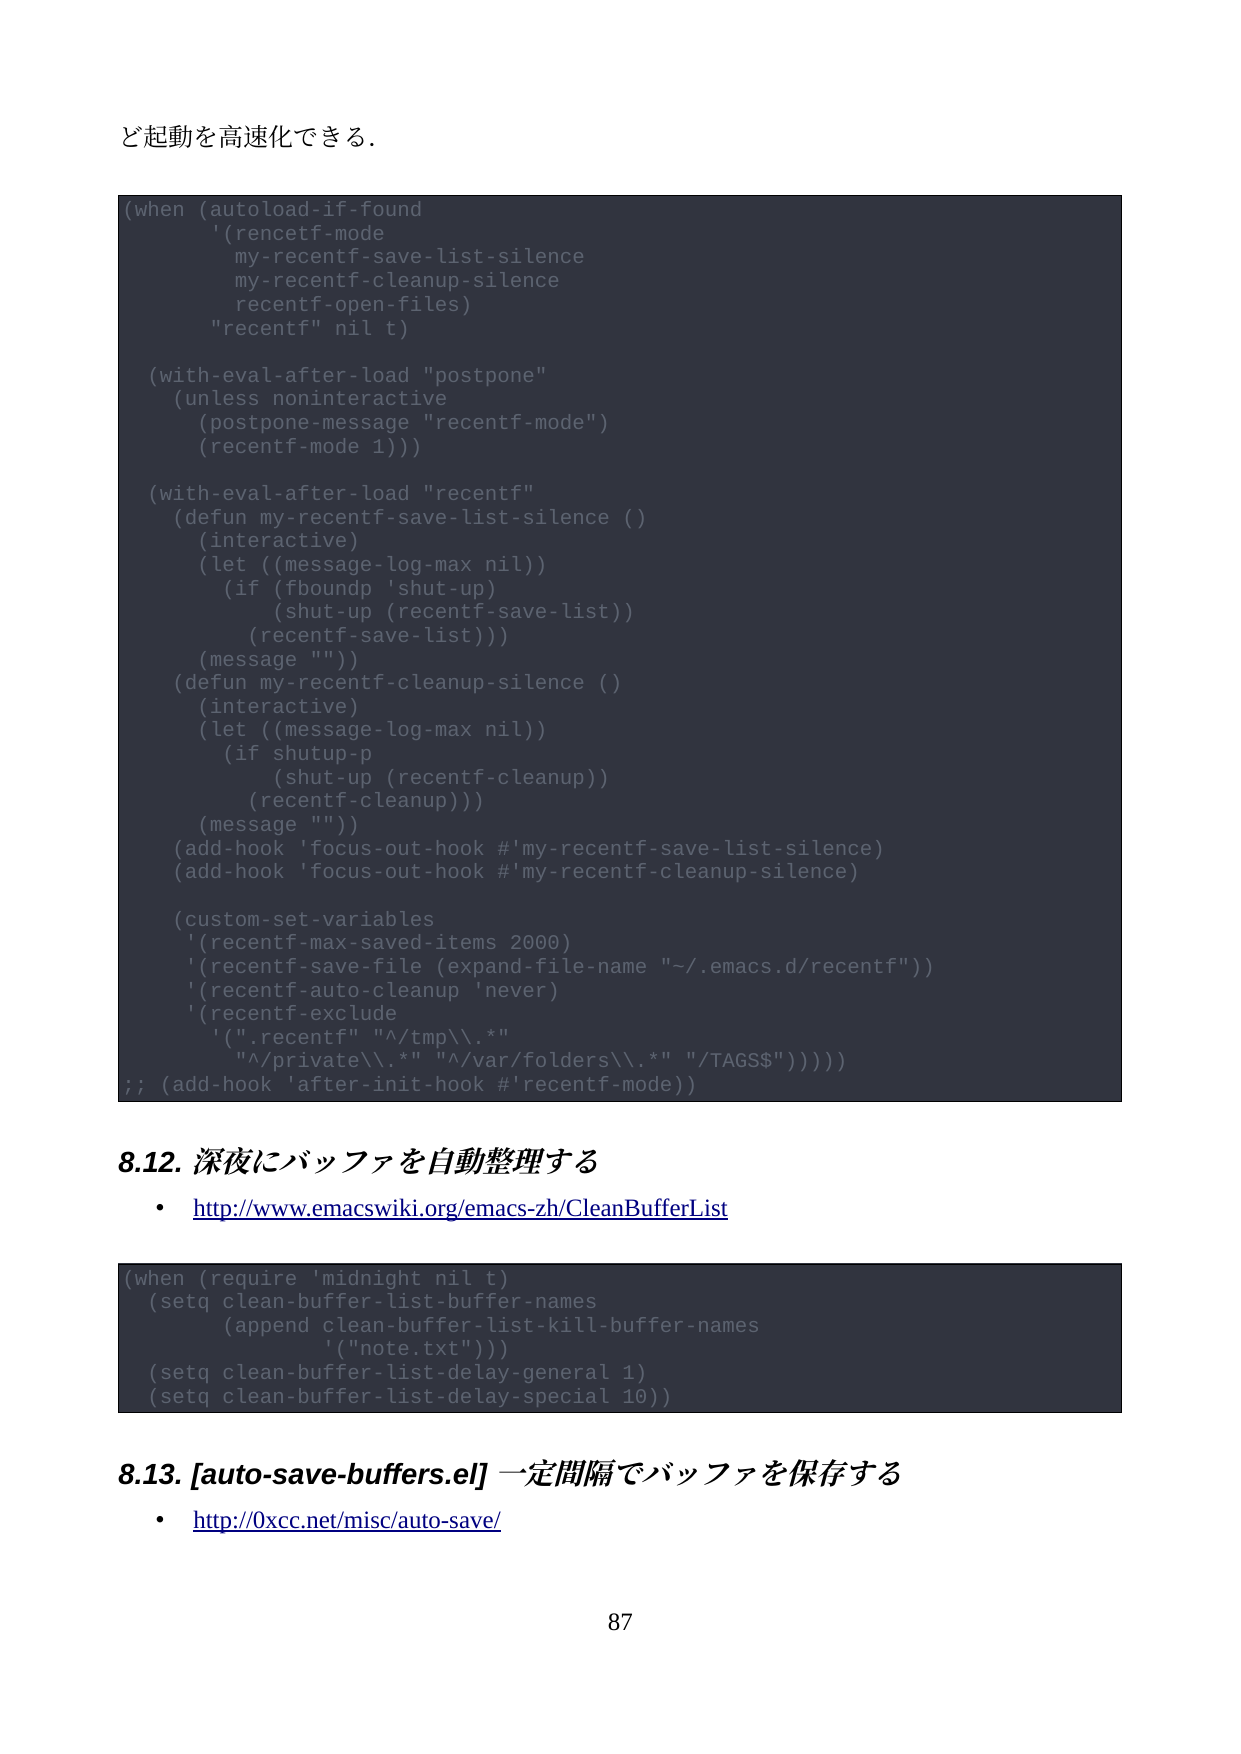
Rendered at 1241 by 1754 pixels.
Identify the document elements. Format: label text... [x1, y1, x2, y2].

text (custom-set-variables [119, 905, 1121, 928]
text (setq clean-buffer-list-delay-general 1) [119, 1358, 1121, 1382]
text recentf-open-files) [119, 290, 1121, 313]
text (setq clean-buffer-list-buffer-names [119, 1287, 1121, 1311]
text (recentf-save-list))) [119, 621, 1121, 644]
text my-recentf-cleanup-silence [119, 266, 1121, 290]
text (setq clean-buffer-list-delay-special 10)) [119, 1382, 1121, 1412]
text '(rencetf-mode [119, 219, 1121, 243]
list http://www.emacswiki.org/emacs-zh/CleanBufferList [156, 1193, 1122, 1251]
text '(recentf-save-file (expand-file-name "~/.emacs.d/recentf")) [119, 952, 1121, 976]
text '(recentf-auto-cleanup 'never) [119, 976, 1121, 999]
text (unless noninteractive [119, 384, 1121, 408]
text (with-eval-after-load "recentf" [119, 479, 1121, 503]
subtitle 深夜にバッファを自動整理する [118, 1139, 1122, 1181]
text (interactive) [119, 692, 1121, 716]
subtitle [auto-save-buffers.el] 一定間隔でバッファを保存する [118, 1451, 1122, 1493]
text '(recentf-exclude [119, 999, 1121, 1023]
text (shut-up (recentf-cleanup)) [119, 763, 1121, 786]
text '(recentf-max-saved-items 2000) [119, 928, 1121, 952]
text (when (require 'midnight nil t) [119, 1265, 1121, 1287]
text (recentf-cleanup))) [119, 786, 1121, 810]
text (postpone-message "recentf-mode") [119, 408, 1121, 432]
text (if (fboundp 'shut-up) [119, 574, 1121, 597]
text (interactive) [119, 526, 1121, 550]
text (if shutup-p [119, 739, 1121, 763]
text (let ((message-log-max nil)) [119, 550, 1121, 574]
text '(".recentf" "^/tmp\\.*" [119, 1023, 1121, 1047]
text ;; (add-hook 'after-init-hook #'recentf-mode)) [119, 1070, 1121, 1101]
text my-recentf-save-list-silence [119, 243, 1121, 266]
text (let ((message-log-max nil)) [119, 716, 1121, 739]
text (add-hook 'focus-out-hook #'my-recentf-cleanup-silence) [119, 857, 1121, 881]
text (append clean-buffer-list-kill-buffer-names [119, 1311, 1121, 1334]
text (recentf-mode 1))) [119, 432, 1121, 455]
text '("note.txt"))) [119, 1334, 1121, 1358]
text (message "")) [119, 810, 1121, 834]
text "recentf" nil t) [119, 313, 1121, 337]
text "^/private\\.*" "^/var/folders\\.*" "/TAGS$"))))) [119, 1047, 1121, 1070]
list http://0xcc.net/misc/auto-save/ [156, 1505, 1122, 1563]
text (message "")) [119, 644, 1121, 668]
text (defun my-recentf-cleanup-silence () [119, 668, 1121, 692]
text ど起動を高速化できる． [118, 118, 1122, 183]
text (defun my-recentf-save-list-silence () [119, 503, 1121, 526]
text (add-hook 'focus-out-hook #'my-recentf-save-list-silence) [119, 834, 1121, 857]
text (when (autoload-if-found [119, 196, 1121, 219]
text (with-eval-after-load "postpone" [119, 361, 1121, 384]
text (shut-up (recentf-save-list)) [119, 597, 1121, 621]
